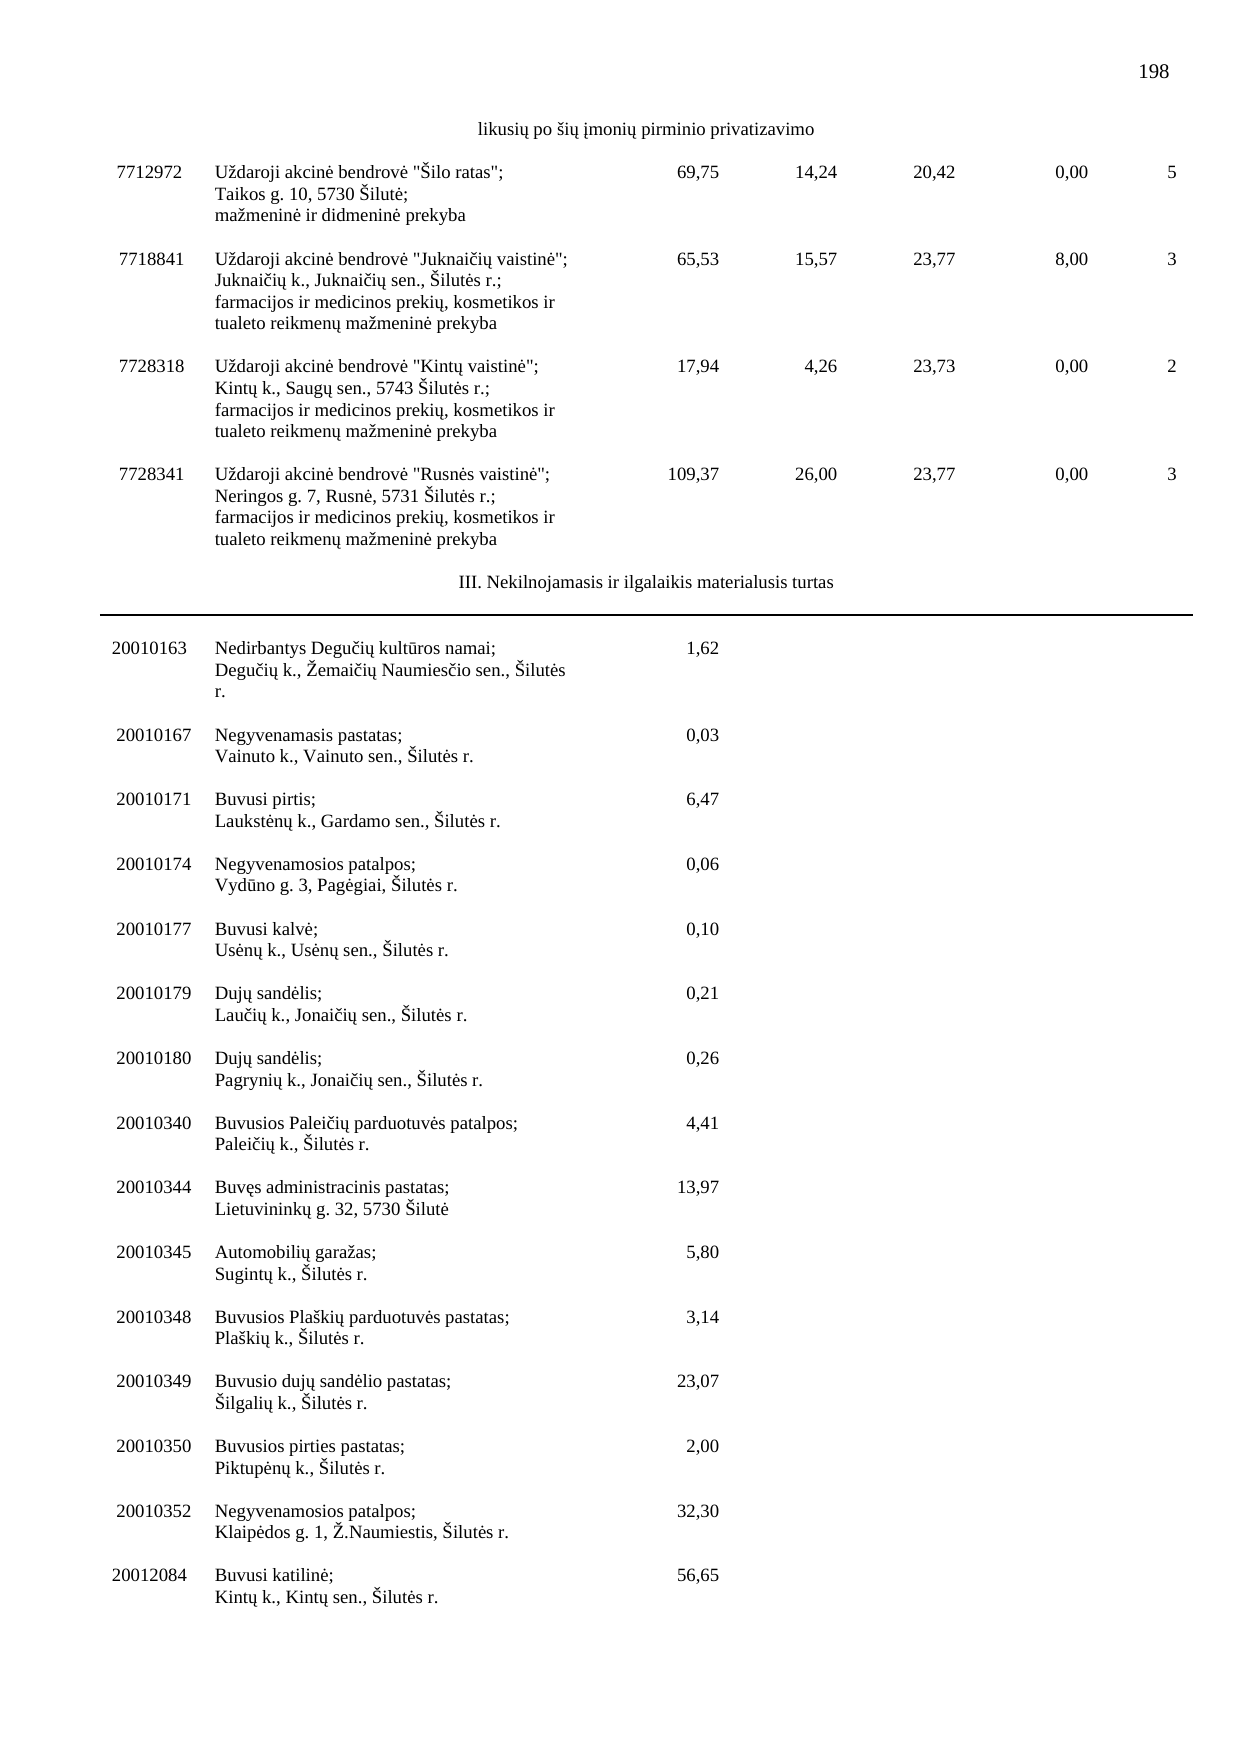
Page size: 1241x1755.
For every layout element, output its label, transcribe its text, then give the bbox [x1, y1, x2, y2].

table_cell [853, 1241, 971, 1306]
table_cell 3 [1104, 463, 1192, 571]
table_cell 7728341 [100, 463, 203, 571]
table_cell [735, 853, 853, 917]
table_cell [735, 982, 853, 1047]
table_cell [1104, 1176, 1192, 1241]
table_cell [1104, 1435, 1192, 1500]
table_cell [971, 1370, 1104, 1435]
table_cell Buvusios pirties pastatas; Piktupėnų k., Šilutės r. [203, 1435, 587, 1500]
table_cell 0,06 [587, 853, 735, 917]
table_cell 20010167 [100, 724, 203, 788]
table_cell 23,73 [853, 355, 971, 463]
table_cell 20010174 [100, 853, 203, 917]
table_cell 5 [1104, 161, 1192, 247]
table_cell 20010345 [100, 1241, 203, 1306]
table_cell 0,21 [587, 982, 735, 1047]
table_cell 0,10 [587, 918, 735, 982]
table_cell 14,24 [735, 161, 853, 247]
table_cell [735, 724, 853, 788]
table_cell 109,37 [587, 463, 735, 571]
table_cell 1,62 [587, 637, 735, 723]
table_cell [1104, 1370, 1192, 1435]
table_cell 32,30 [587, 1500, 735, 1564]
table_cell 8,00 [971, 248, 1104, 355]
table_cell Negyvenamosios patalpos; Klaipėdos g. 1, Ž.Naumiestis, Šilutės r. [203, 1500, 587, 1564]
table_cell [853, 1564, 974, 1629]
table_cell [735, 1241, 853, 1306]
table_cell [1104, 788, 1192, 853]
table_cell 7712972 [100, 161, 203, 247]
table_cell [971, 1176, 1104, 1241]
table_cell [971, 918, 1104, 982]
table_cell Buvusi kalvė; Usėnų k., Usėnų sen., Šilutės r. [203, 918, 587, 982]
table_cell Uždaroji akcinė bendrovė "Kintų vaistinė"; Kintų k., Saugų sen., 5743 Šilutės r.; farmacijos ir medicinos prekių, kosmetikos ir tualeto reikmenų mažmeninė prekyba [203, 355, 587, 463]
table_cell Uždaroji akcinė bendrovė "Juknaičių vaistinė"; Juknaičių k., Juknaičių sen., Šilutės r.; farmacijos ir medicinos prekių, kosmetikos ir tualeto reikmenų mažmeninė prekyba [203, 248, 587, 355]
table_cell [971, 853, 1104, 917]
table_cell 17,94 [587, 355, 735, 463]
table_cell 20010171 [100, 788, 203, 853]
table_cell [735, 1176, 853, 1241]
table_cell [853, 637, 971, 723]
table_cell [971, 1112, 1104, 1176]
table_cell 23,77 [853, 248, 971, 355]
table_cell [1104, 982, 1192, 1047]
table_cell [971, 637, 1104, 723]
table_cell 4,26 [735, 355, 853, 463]
table_cell 20010179 [100, 982, 203, 1047]
table_cell 0,26 [587, 1047, 735, 1112]
table_cell [735, 1306, 853, 1370]
table_cell Buvusi pirtis; Laukstėnų k., Gardamo sen., Šilutės r. [203, 788, 587, 853]
table_cell [975, 1564, 1104, 1629]
table_cell [971, 1047, 1104, 1112]
table_cell [587, 616, 735, 637]
table_cell [1104, 1241, 1192, 1306]
table_cell Buvusio dujų sandėlio pastatas; Šilgalių k., Šilutės r. [203, 1370, 587, 1435]
table_cell [853, 616, 971, 637]
table_cell [735, 637, 853, 723]
table_cell 13,97 [587, 1176, 735, 1241]
table_cell [971, 788, 1104, 853]
table_cell Buvęs administracinis pastatas; Lietuvininkų g. 32, 5730 Šilutė [203, 1176, 587, 1241]
table_cell [735, 1435, 853, 1500]
table_cell 20010348 [100, 1306, 203, 1370]
table_cell 69,75 [587, 161, 735, 247]
table_cell [735, 1112, 853, 1176]
table_cell 20012084 [100, 1564, 203, 1629]
table_cell [853, 724, 971, 788]
table_cell [971, 724, 1104, 788]
table_cell 15,57 [735, 248, 853, 355]
table_cell 20010350 [100, 1435, 203, 1500]
table_cell [735, 788, 853, 853]
table_cell [853, 1047, 971, 1112]
table_cell [853, 788, 971, 853]
table_cell 20010352 [100, 1500, 203, 1564]
table_cell [853, 1435, 971, 1500]
table_cell [735, 1564, 853, 1629]
table_cell [1104, 1500, 1192, 1564]
table_cell 26,00 [735, 463, 853, 571]
table_cell [203, 616, 587, 637]
table_cell 20,42 [853, 161, 971, 247]
table_cell [735, 1370, 853, 1435]
table_cell [735, 1500, 853, 1564]
table_cell 7728318 [100, 355, 203, 463]
table_cell Negyvenamasis pastatas; Vainuto k., Vainuto sen., Šilutės r. [203, 724, 587, 788]
table_cell 2,00 [587, 1435, 735, 1500]
table_cell [1104, 616, 1192, 637]
table_cell Dujų sandėlis; Laučių k., Jonaičių sen., Šilutės r. [203, 982, 587, 1047]
table_cell [1104, 637, 1192, 723]
table_cell 20010177 [100, 918, 203, 982]
table_cell 20010163 [100, 637, 203, 723]
table_cell [1104, 853, 1192, 917]
table_cell 20010340 [100, 1112, 203, 1176]
table_cell 2 [1104, 355, 1192, 463]
table_cell [1104, 1564, 1192, 1629]
table_cell Uždaroji akcinė bendrovė "Šilo ratas"; Taikos g. 10, 5730 Šilutė; mažmeninė ir didmeninė prekyba [203, 161, 587, 247]
table_cell [853, 1500, 971, 1564]
table_cell [1104, 1306, 1192, 1370]
table_cell [1104, 918, 1192, 982]
table_cell [1104, 1047, 1192, 1112]
table_cell [971, 1435, 1104, 1500]
table_cell [853, 1370, 971, 1435]
table_cell [735, 616, 853, 637]
table_cell [971, 616, 1104, 637]
table_cell [735, 1047, 853, 1112]
table_cell 7718841 [100, 248, 203, 355]
table_cell likusių po šių įmonių pirminio privatizavimo [100, 118, 1192, 161]
table_cell 20010344 [100, 1176, 203, 1241]
table_cell 0,00 [971, 355, 1104, 463]
table_cell Buvusi katilinė; Kintų k., Kintų sen., Šilutės r. [203, 1564, 587, 1629]
table_cell Negyvenamosios patalpos; Vydūno g. 3, Pagėgiai, Šilutės r. [203, 853, 587, 917]
table_cell [971, 982, 1104, 1047]
table_cell [853, 918, 971, 982]
table_cell 23,77 [853, 463, 971, 571]
table_cell 0,00 [971, 161, 1104, 247]
table_cell Automobilių garažas; Sugintų k., Šilutės r. [203, 1241, 587, 1306]
table_cell 5,80 [587, 1241, 735, 1306]
table_cell 23,07 [587, 1370, 735, 1435]
table_cell 3,14 [587, 1306, 735, 1370]
table_cell 56,65 [587, 1564, 735, 1629]
table_cell Buvusios Plaškių parduotuvės pastatas; Plaškių k., Šilutės r. [203, 1306, 587, 1370]
table_cell Nedirbantys Degučių kultūros namai; Degučių k., Žemaičių Naumiesčio sen., Šilutės r. [203, 637, 587, 723]
table_cell 20010349 [100, 1370, 203, 1435]
table_cell [853, 982, 971, 1047]
table_cell 6,47 [587, 788, 735, 853]
table_cell [100, 616, 203, 637]
table_cell [853, 1112, 971, 1176]
table_cell [853, 1176, 971, 1241]
table_cell [1104, 724, 1192, 788]
table_cell 3 [1104, 248, 1192, 355]
table_cell [853, 853, 971, 917]
table_cell Dujų sandėlis; Pagrynių k., Jonaičių sen., Šilutės r. [203, 1047, 587, 1112]
table_cell 4,41 [587, 1112, 735, 1176]
table_cell [971, 1306, 1104, 1370]
table_cell [735, 918, 853, 982]
table_cell 20010180 [100, 1047, 203, 1112]
table_cell 0,03 [587, 724, 735, 788]
table_cell Buvusios Paleičių parduotuvės patalpos; Paleičių k., Šilutės r. [203, 1112, 587, 1176]
table_cell [1104, 1112, 1192, 1176]
table_cell [853, 1306, 971, 1370]
table_cell [971, 1241, 1104, 1306]
table_cell III. Nekilnojamasis ir ilgalaikis materialusis turtas [100, 571, 1192, 614]
table_cell [971, 1500, 1104, 1564]
table_cell 0,00 [971, 463, 1104, 571]
table_cell 65,53 [587, 248, 735, 355]
table_cell Uždaroji akcinė bendrovė "Rusnės vaistinė"; Neringos g. 7, Rusnė, 5731 Šilutės r.; farmacijos ir medicinos prekių, kosmetikos ir tualeto reikmenų mažmeninė prekyba [203, 463, 587, 571]
